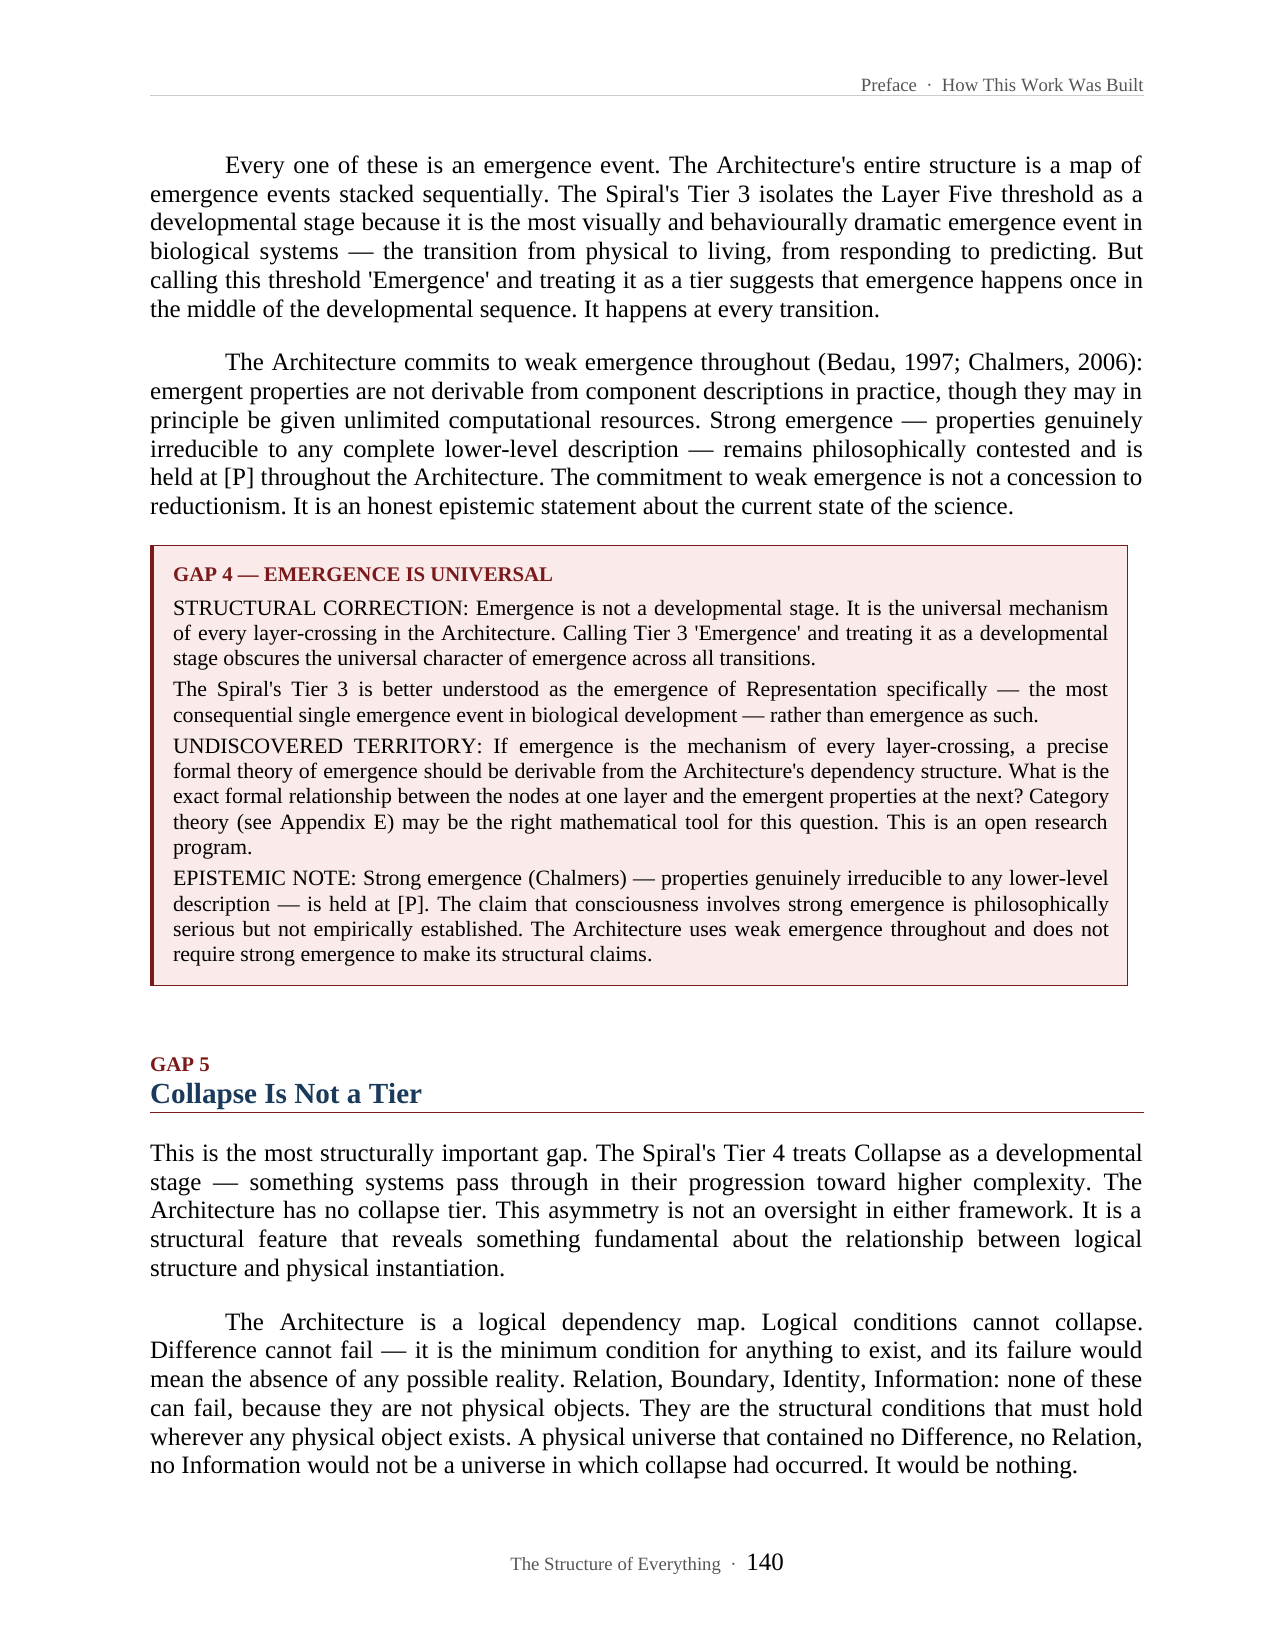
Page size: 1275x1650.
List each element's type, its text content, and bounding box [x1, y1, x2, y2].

text Every one of these is an emergence event. The Architecture's entire structure is a map of emergence events stacked sequentially. The Spiral's Tier 3 isolates the Layer Five threshold as a developmental stage because it is the most visually and behaviourally dramatic emergence event in biological systems — the transition from physical to living, from responding to predicting. But calling this threshold 'Emergence' and treating it as a tier suggests that emergence happens once in the middle of the developmental sequence. It happens at every transition. [150, 150, 1144, 322]
table_header GAP 4 — EMERGENCE IS UNIVERSAL STRUCTURAL CORRECTION: Emergence is not a developmental stage. It is the universal mechanism of every layer-crossing in the Architecture. Calling Tier 3 'Emergence' and treating it as a developmental stage obscures the universal character of emergence across all transitions. The Spiral's Tier 3 is better understood as the emergence of Representation specifically — the most consequential single emergence event in biological development — rather than emergence as such. UNDISCOVERED TERRITORY: If emergence is the mechanism of every layer-crossing, a precise formal theory of emergence should be derivable from the Architecture's dependency structure. What is the exact formal relationship between the nodes at one layer and the emergent properties at the next? Category theory (see Appendix E) may be the right mathematical tool for this question. This is an open research program. EPISTEMIC NOTE: Strong emergence (Chalmers) — properties genuinely irreducible to any lower-level description — is held at [P]. The claim that consciousness involves strong emergence is philosophically serious but not empirically established. The Architecture uses weak emergence throughout and does not require strong emergence to make its structural claims. [154, 546, 1127, 985]
text The Architecture is a logical dependency map. Logical conditions cannot collapse. Difference cannot fail — it is the minimum condition for anything to exist, and its failure would mean the absence of any possible reality. Relation, Boundary, Identity, Information: none of these can fail, because they are not physical objects. They are the structural conditions that must hold wherever any physical object exists. A physical universe that contained no Difference, no Relation, no Information would not be a universe in which collapse had occurred. It would be nothing. [150, 1307, 1144, 1479]
text The Architecture commits to weak emergence throughout (Bedau, 1997; Chalmers, 2006): emergent properties are not derivable from component descriptions in practice, though they may in principle be given unlimited computational resources. Strong emergence — properties genuinely irreducible to any complete lower-level description — remains philosophically contested and is held at [P] throughout the Architecture. The commitment to weak emergence is not a concession to reductionism. It is an honest epistemic statement about the current state of the science. [150, 347, 1144, 520]
text This is the most structurally important gap. The Spiral's Tier 4 treats Collapse as a developmental stage — something systems pass through in their progression toward higher complexity. The Architecture has no collapse tier. This asymmetry is not an oversight in either framework. It is a structural feature that reveals something fundamental about the relationship between logical structure and physical instantiation. [150, 1138, 1144, 1282]
text Gap 5 [150, 1052, 1144, 1076]
text Collapse Is Not a Tier [150, 1076, 1144, 1112]
